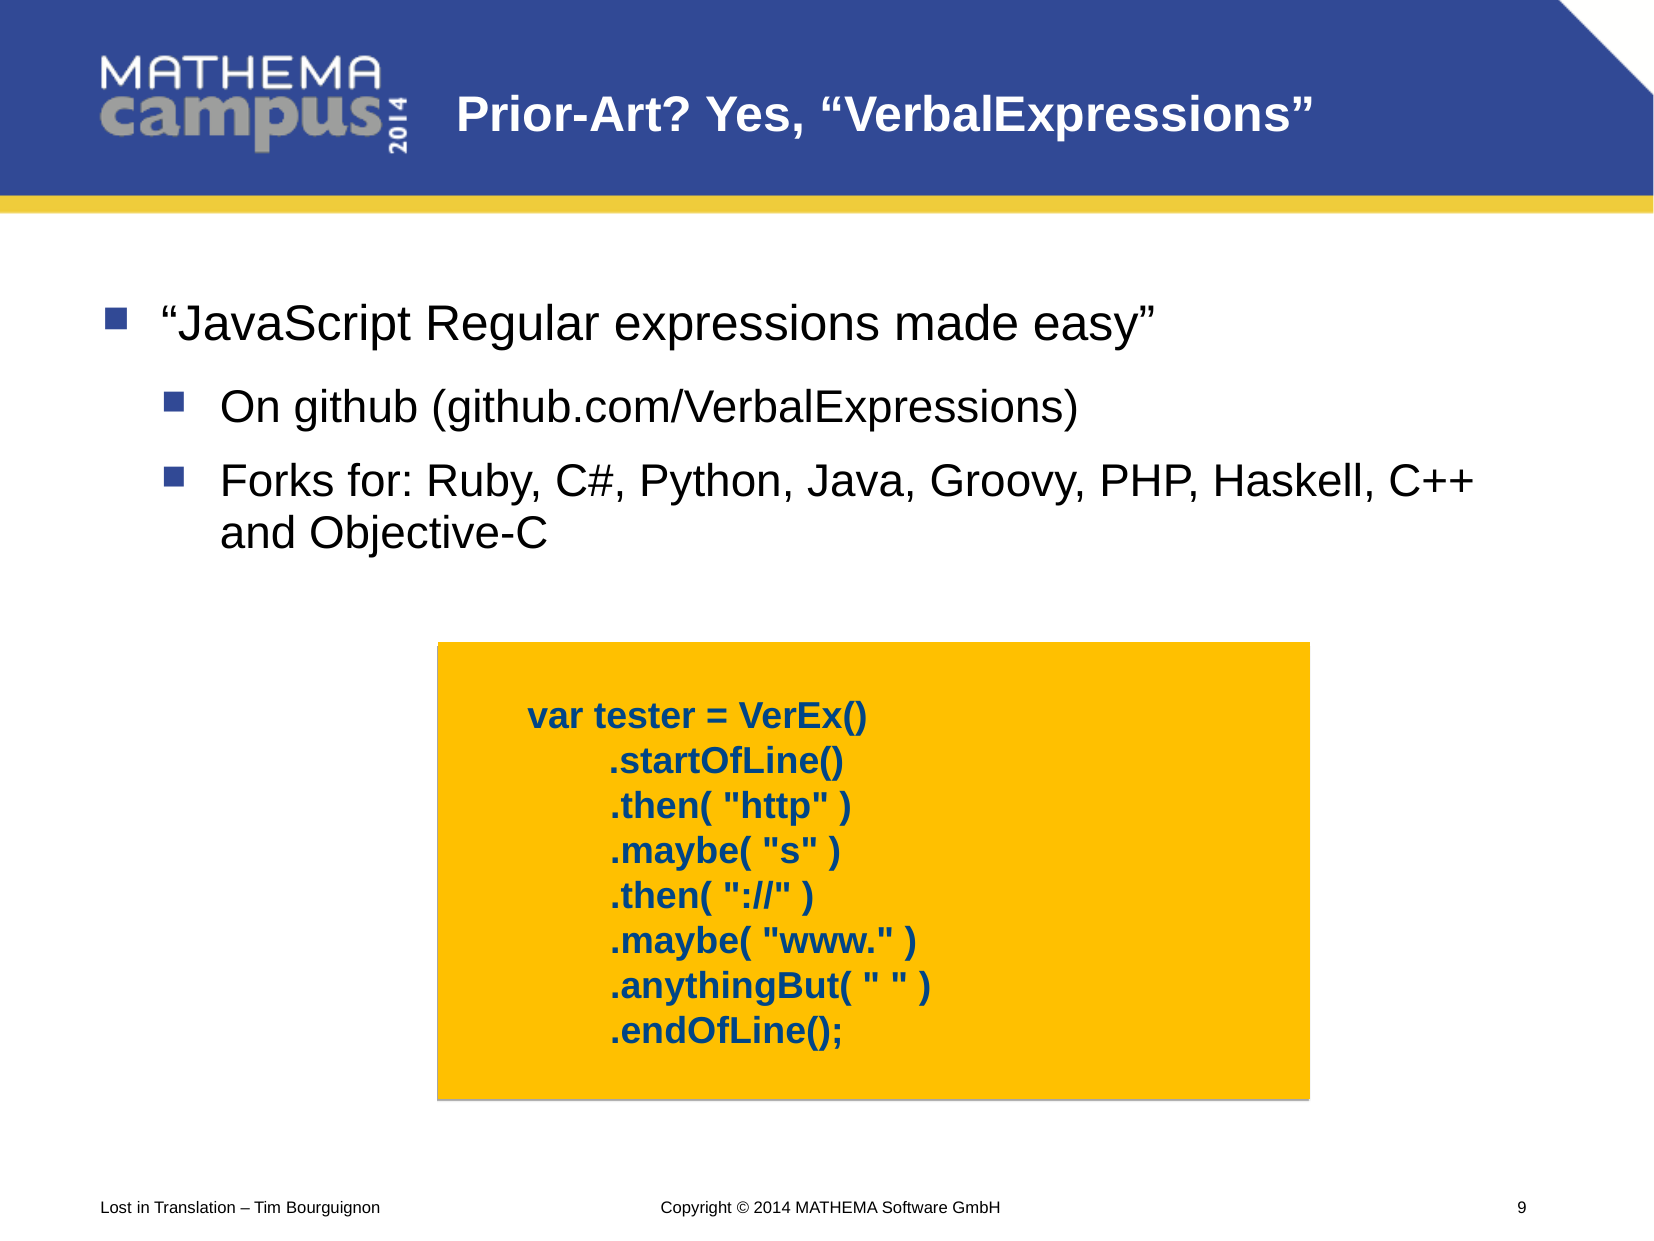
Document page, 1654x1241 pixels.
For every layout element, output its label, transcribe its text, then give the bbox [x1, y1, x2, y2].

picture [0, 0, 1654, 217]
text_box var tester = VerEx() .startOfLine() .then( "http" ) .maybe( "s" ) .then( "://" ) .maybe( "www." ) .anythingBut( " " ) .endOfLine(); [438, 642, 1310, 1099]
list “JavaScript Regular expressions made easy” On github (github.com/VerbalExpressions) Forks for: Ruby, C#, Python, Java, Groovy, PHP, Haskell, C++ and Objective-C [101, 295, 1528, 1139]
title Prior-Art? Yes, “VerbalExpressions” [456, 68, 1528, 160]
